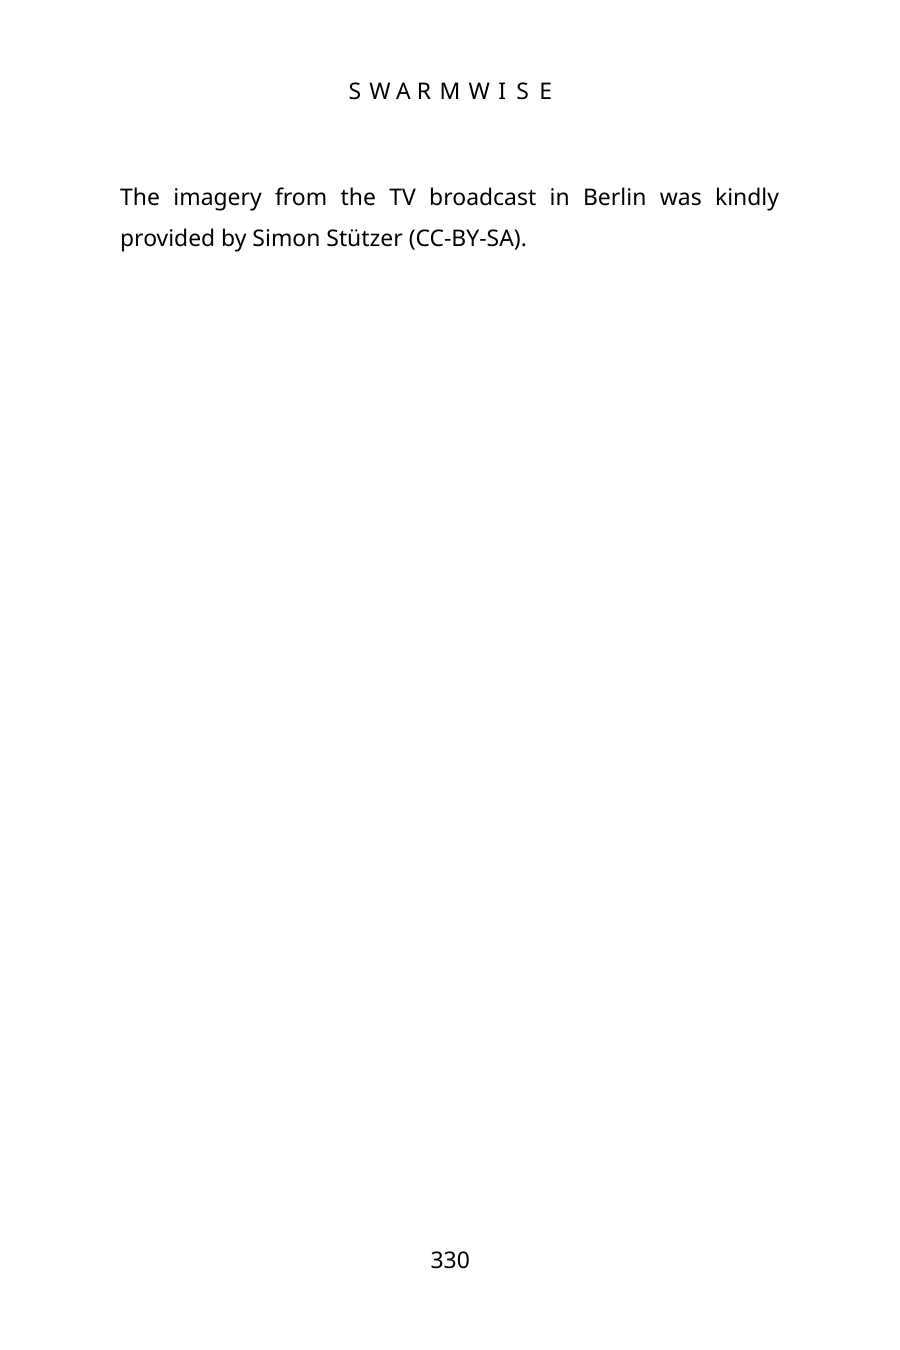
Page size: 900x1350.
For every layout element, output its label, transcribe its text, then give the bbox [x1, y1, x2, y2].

text The imagery from the TV broadcast in Berlin was kindly provided by Simon Stützer (CC-BY-SA). [120, 181, 780, 253]
